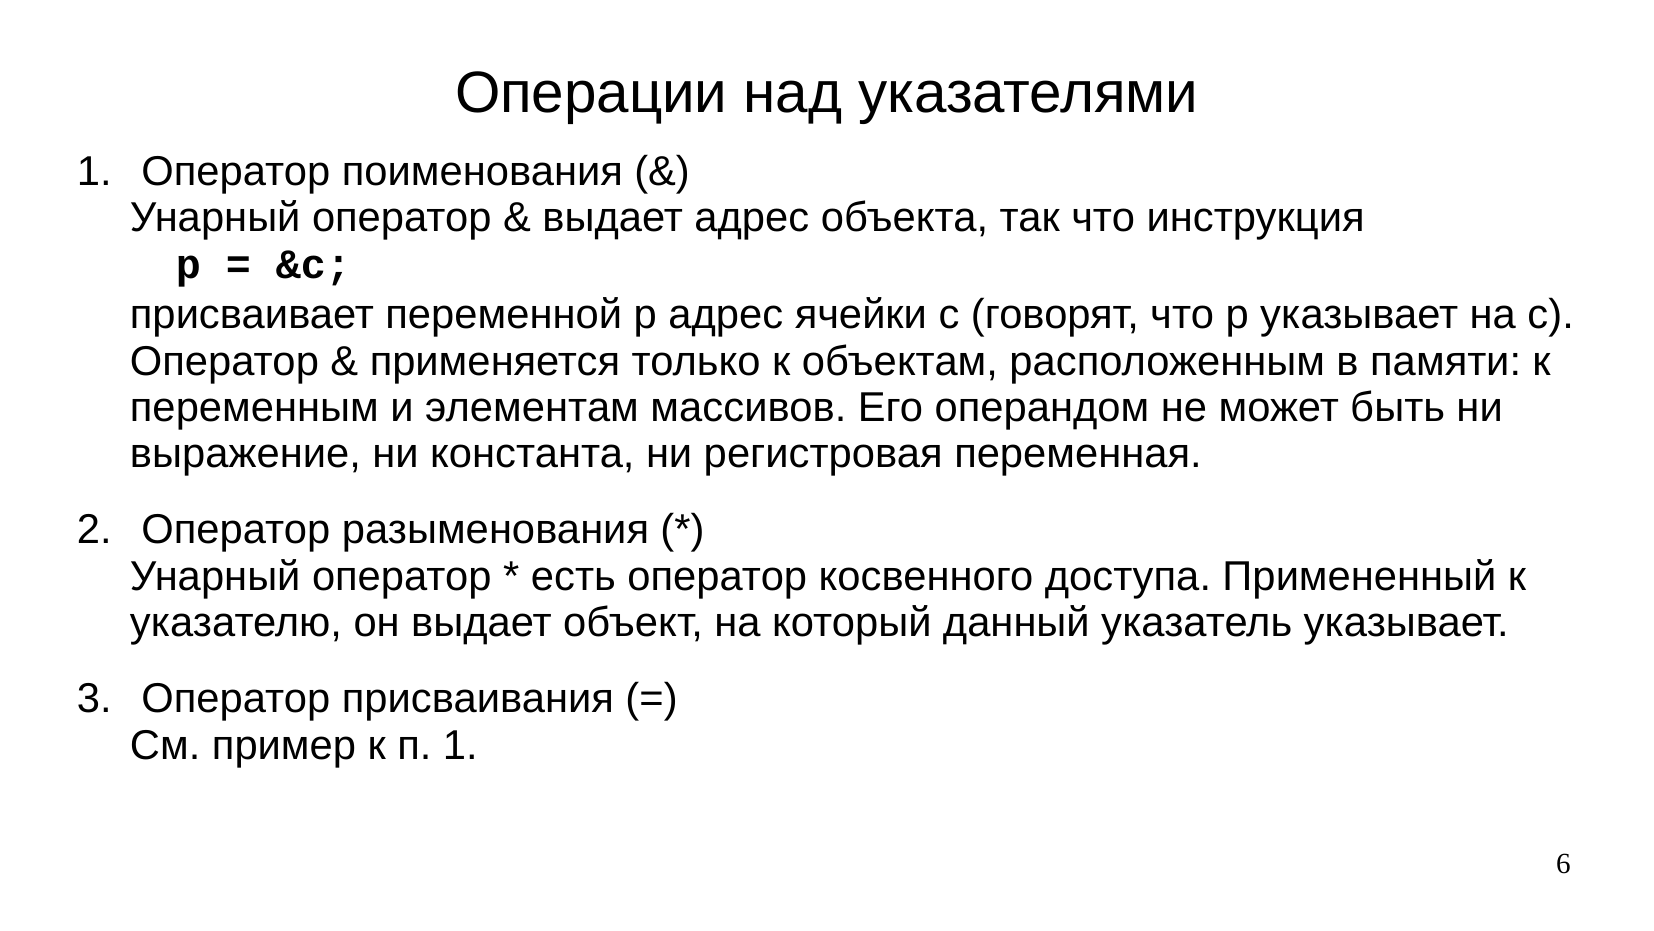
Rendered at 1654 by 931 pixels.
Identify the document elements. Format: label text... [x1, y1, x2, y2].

title Операции над указателями [82, 37, 1571, 147]
list Оператор поименования (&) Унарный оператор & выдает адрес объекта, так что инструкция р = &с; присваивает переменной p адрес ячейки c (говорят, что р указывает на с). Оператор & применяется только к объектам, расположенным в памяти: к переменным и элементам массивов. Его операндом не может быть ни выражение, ни константа, ни регистровая переменная. Оператор разыменования (*) Унарный оператор * есть оператор косвенного доступа. Примененный к указателю, он выдает объект, на который данный указатель указывает. Оператор присваивания (=) См. пример к п. 1. [59, 147, 1595, 857]
